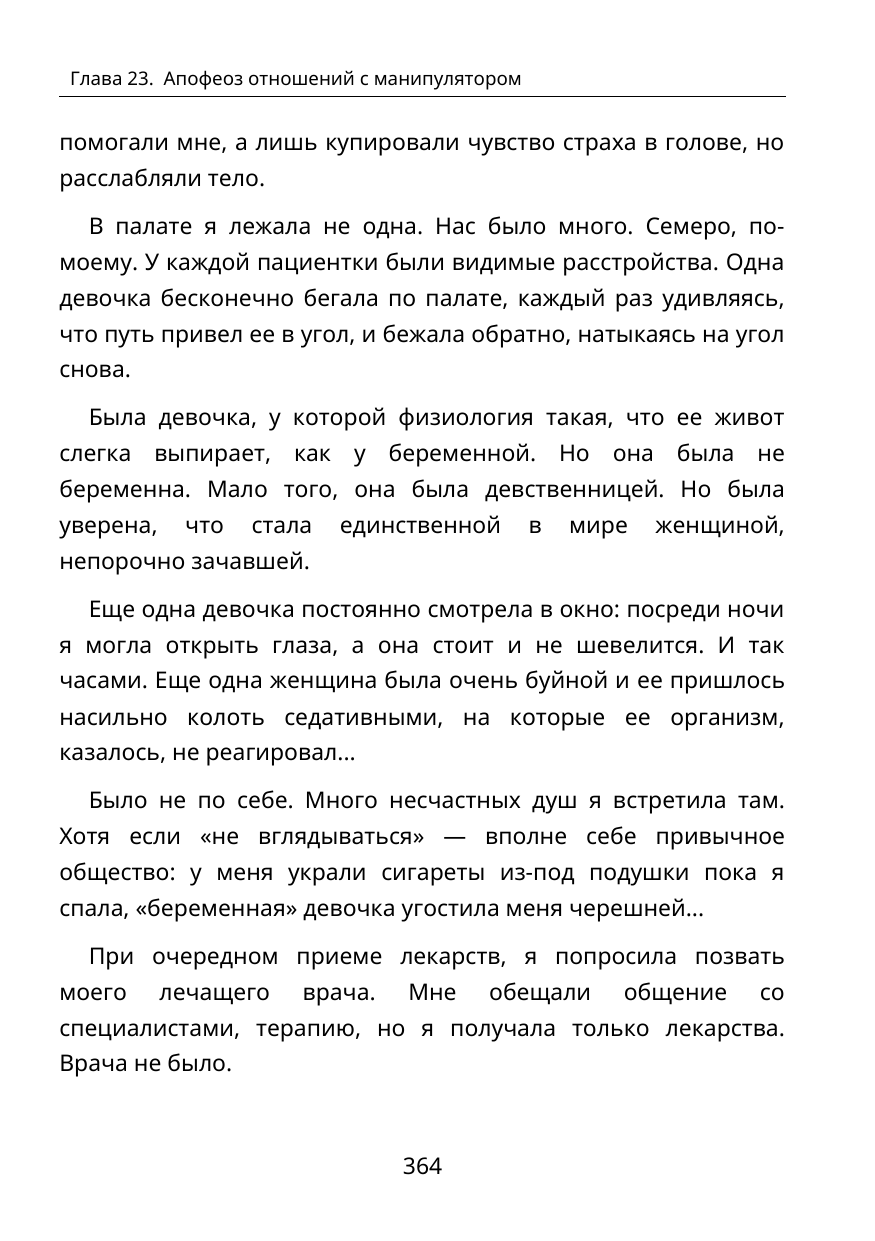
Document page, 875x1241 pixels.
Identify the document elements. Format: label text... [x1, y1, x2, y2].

text Была девочка, у которой физиология такая, что ее живот слегка выпирает, как у беременной. Но она была не беременна. Мало того, она была девственницей. Но была уверена, что стала единственной в мире женщиной, непорочно зачавшей. [59, 401, 786, 576]
text При очередном приеме лекарств, я попросила позвать моего лечащего врача. Мне обещали общение со специалистами, терапию, но я получала только лекарства. Врача не было. [59, 939, 786, 1079]
text Было не по себе. Много несчастных душ я встретила там. Хотя если «не вглядываться» — вполне себе привычное общество: у меня украли сигареты из-под подушки пока я спала, «беременная» девочка угостила меня черешней... [59, 784, 786, 923]
text В палате я лежала не одна. Нас было много. Семеро, по-моему. У каждой пациентки были видимые расстройства. Одна девочка бесконечно бегала по палате, каждый раз удивляясь, что путь привел ее в угол, и бежала обратно, натыкаясь на угол снова. [59, 210, 786, 385]
text помогали мне, а лишь купировали чувство страха в голове, но расслабляли тело. [59, 126, 786, 193]
text Еще одна девочка постоянно смотрела в окно: посреди ночи я могла открыть глаза, а она стоит и не шевелится. И так часами. Еще одна женщина была очень буйной и ее пришлось насильно колоть седативными, на которые ее организм, казалось, не реагировал... [59, 593, 786, 768]
